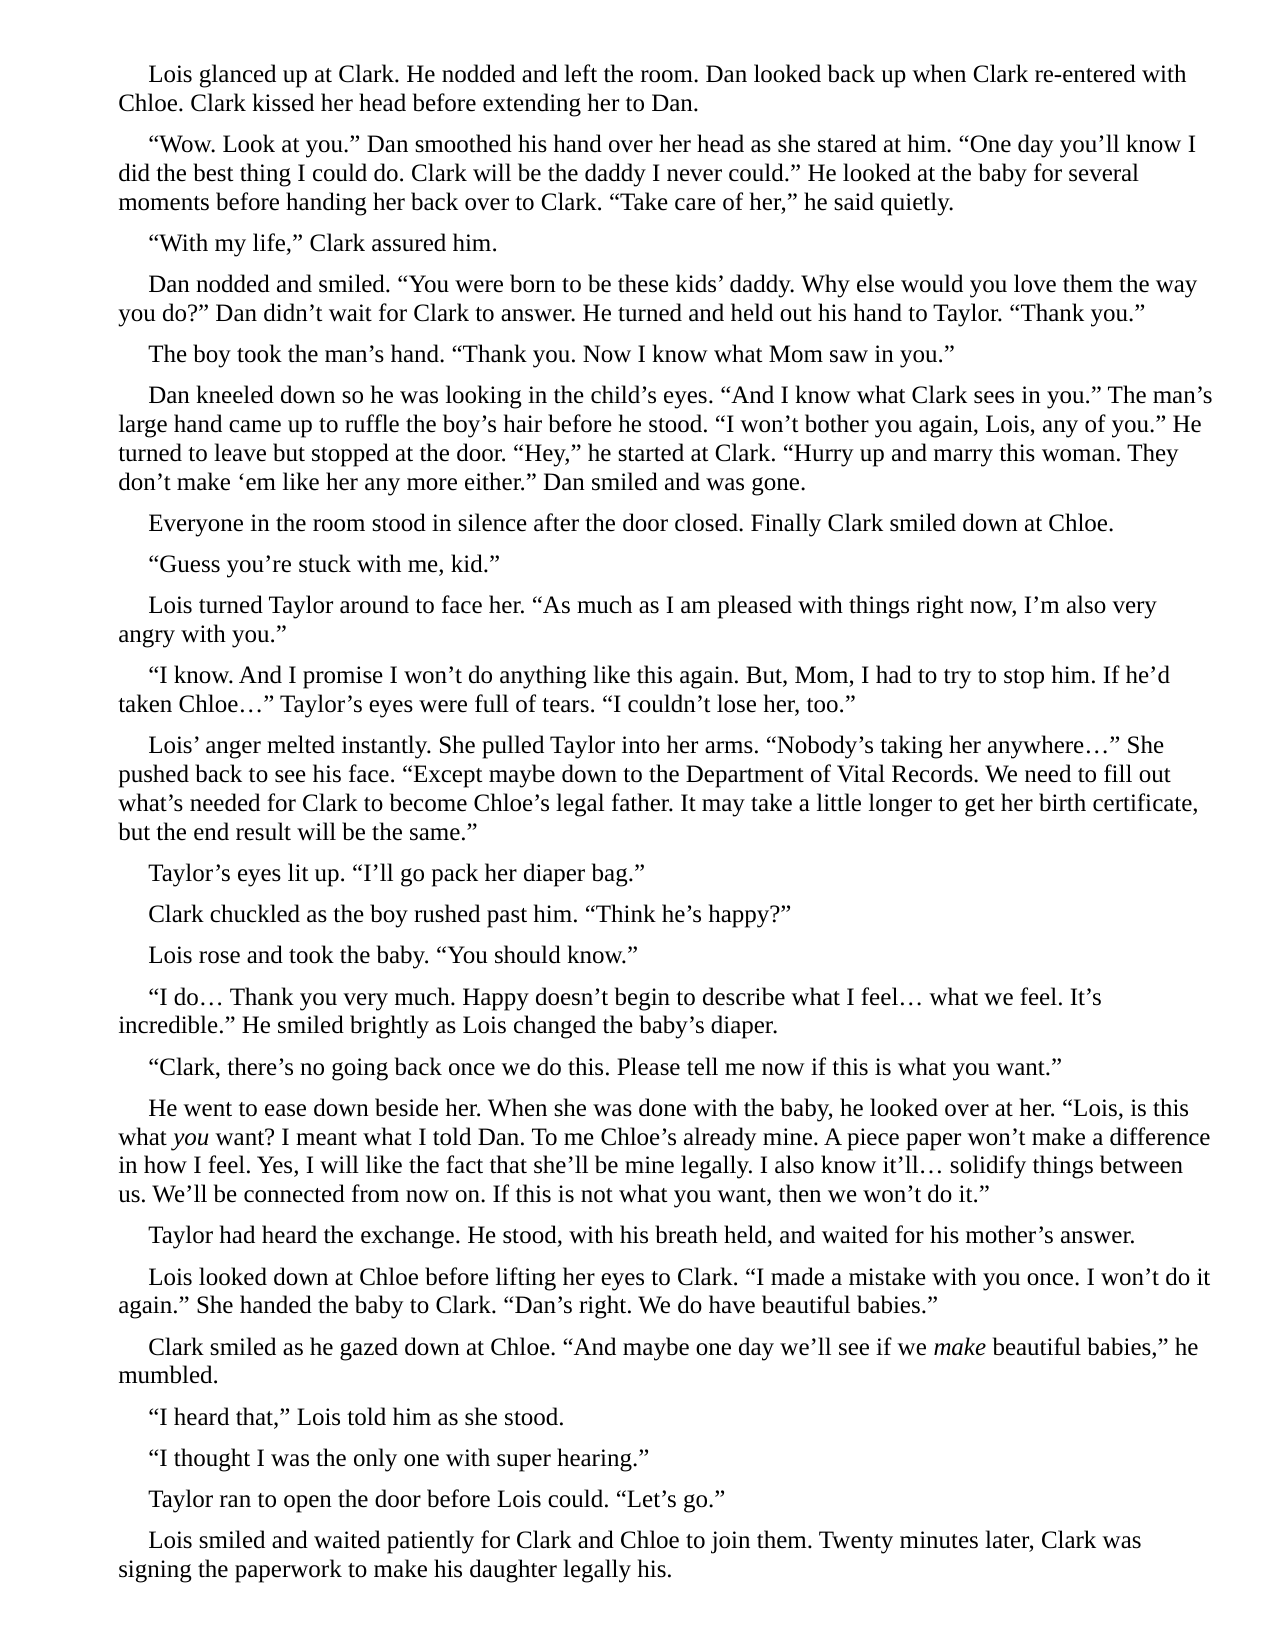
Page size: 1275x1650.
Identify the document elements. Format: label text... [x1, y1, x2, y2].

text He went to ease down beside her. When she was done with the baby, he looked over at her. “Lois, is this what you want? I meant what I told Dan. To me Chloe’s already mine. A piece paper won’t make a difference in how I feel. Yes, I will like the fact that she’ll be mine legally. I also know it’ll… solidify things between us. We’ll be connected from now on. If this is not what you want, then we won’t do it.” [118, 1093, 1216, 1208]
text Lois’ anger melted instantly. She pulled Taylor into her arms. “Nobody’s taking her anywhere…” She pushed back to see his face. “Except maybe down to the Department of Vital Records. We need to fill out what’s needed for Clark to become Chloe’s legal father. It may take a little longer to get her birth certificate, but the end result will be the same.” [118, 730, 1216, 845]
text “I thought I was the only one with super hearing.” [118, 1443, 1216, 1472]
text “Clark, there’s no going back once we do this. Please tell me now if this is what you want.” [118, 1052, 1216, 1080]
text Lois smiled and waited patiently for Clark and Chloe to join them. Twenty minutes later, Clark was signing the paperwork to make his daughter legally his. [118, 1525, 1216, 1583]
text Dan nodded and smiled. “You were born to be these kids’ daddy. Why else would you love them the way you do?” Dan didn’t wait for Clark to answer. He turned and held out his hand to Taylor. “Thank you.” [118, 269, 1216, 327]
text Lois turned Taylor around to face her. “As much as I am pleased with things right now, I’m also very angry with you.” [118, 590, 1216, 648]
text Clark chuckled as the boy rushed past him. “Think he’s happy?” [118, 899, 1216, 928]
text Taylor had heard the exchange. He stood, with his breath held, and waited for his mother’s answer. [118, 1220, 1216, 1249]
text Clark smiled as he gazed down at Chloe. “And maybe one day we’ll see if we make beautiful babies,” he mumbled. [118, 1332, 1216, 1389]
text “Wow. Look at you.” Dan smoothed his hand over her head as she stared at him. “One day you’ll know I did the best thing I could do. Clark will be the daddy I never could.” He looked at the baby for several moments before handing her back over to Clark. “Take care of her,” he said quietly. [118, 129, 1216, 215]
text Lois looked down at Chloe before lifting her eyes to Clark. “I made a mistake with you once. I won’t do it again.” She handed the baby to Clark. “Dan’s right. We do have beautiful babies.” [118, 1262, 1216, 1319]
text “Guess you’re stuck with me, kid.” [118, 549, 1216, 578]
text “I heard that,” Lois told him as she stood. [118, 1402, 1216, 1430]
text Lois glanced up at Clark. He nodded and left the room. Dan looked back up when Clark re-entered with Chloe. Clark kissed her head before extending her to Dan. [118, 59, 1216, 117]
text “With my life,” Clark assured him. [118, 228, 1216, 257]
text Lois rose and took the baby. “You should know.” [118, 940, 1216, 969]
text “I know. And I promise I won’t do anything like this again. But, Mom, I had to try to stop him. If he’d taken Chloe…” Taylor’s eyes were full of tears. “I couldn’t lose her, too.” [118, 660, 1216, 718]
text “I do… Thank you very much. Happy doesn’t begin to describe what I feel… what we feel. It’s incredible.” He smiled brightly as Lois changed the baby’s diaper. [118, 982, 1216, 1039]
text The boy took the man’s hand. “Thank you. Now I know what Mom saw in you.” [118, 339, 1216, 368]
text Taylor ran to open the door before Lois could. “Let’s go.” [118, 1484, 1216, 1513]
text Dan kneeled down so he was looking in the child’s eyes. “And I know what Clark sees in you.” The man’s large hand came up to ruffle the boy’s hair before he stood. “I won’t bother you again, Lois, any of you.” He turned to leave but stopped at the door. “Hey,” he started at Clark. “Hurry up and marry this woman. They don’t make ‘em like her any more either.” Dan smiled and was gone. [118, 380, 1216, 495]
text Taylor’s eyes lit up. “I’ll go pack her diaper bag.” [118, 858, 1216, 887]
text Everyone in the room stood in silence after the door closed. Finally Clark smiled down at Chloe. [118, 508, 1216, 537]
